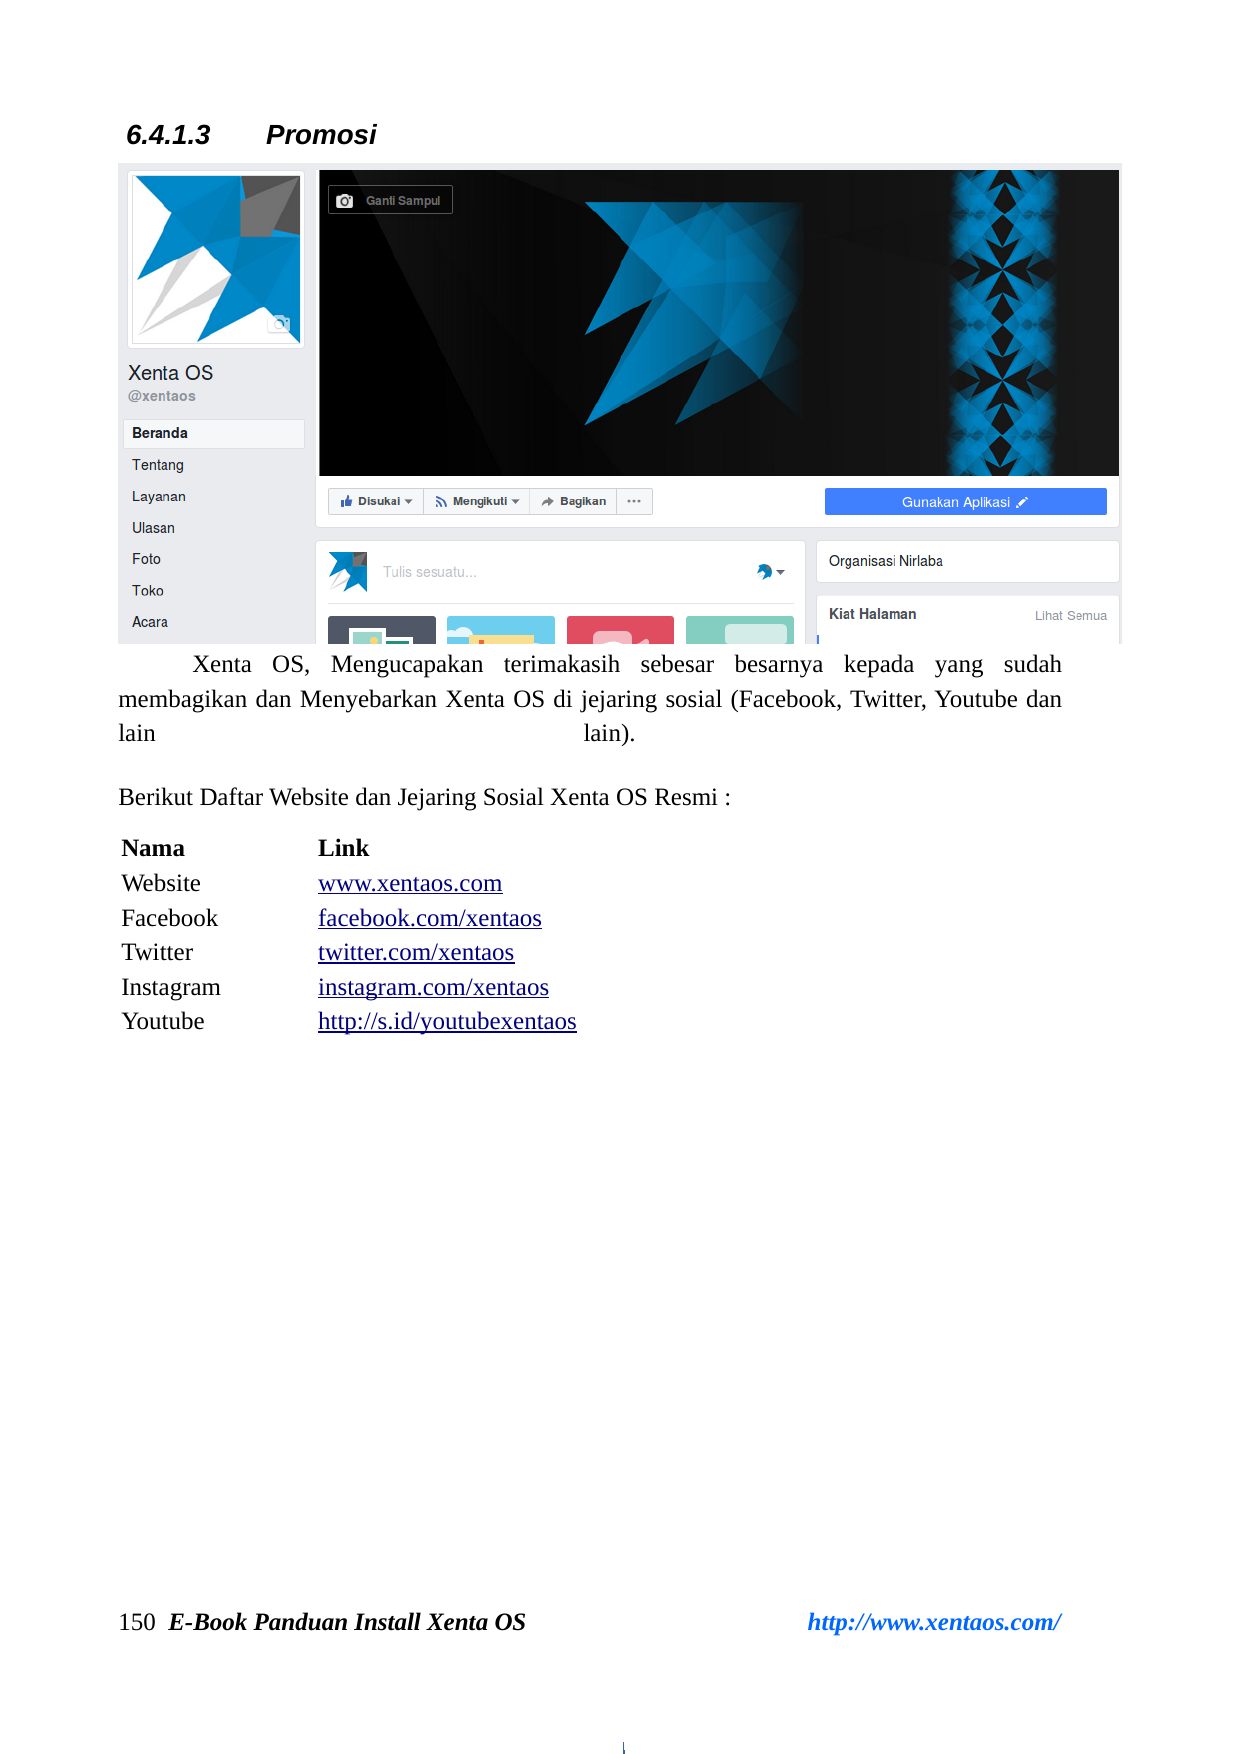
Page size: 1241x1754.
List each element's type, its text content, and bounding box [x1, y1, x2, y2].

table_cell www.xentaos.com [315, 865, 1121, 900]
table_cell Youtube [118, 1004, 315, 1038]
table_cell instagram.com/xentaos [315, 969, 1121, 1003]
table_cell Instagram [118, 969, 315, 1003]
table_cell Website [118, 865, 315, 900]
table_cell http://s.id/youtubexentaos [315, 1004, 1121, 1038]
text Xenta OS, Mengucapakan terimakasih sebesar besarnya kepada yang sudah membagikan dan Menyebarkan Xenta OS di jejaring sosial (Facebook, Twitter, Youtube dan lain lain). Berikut Daftar Website dan Jejaring Sosial Xenta OS Resmi : [118, 644, 1063, 810]
picture [118, 163, 1123, 644]
table_cell Twitter [118, 934, 315, 969]
subtitle Promosi [118, 118, 1063, 150]
table_cell Facebook [118, 900, 315, 934]
table_header Link [315, 831, 1121, 865]
table_header Nama [118, 831, 315, 865]
table_cell facebook.com/xentaos [315, 900, 1121, 934]
table_cell twitter.com/xentaos [315, 934, 1121, 969]
